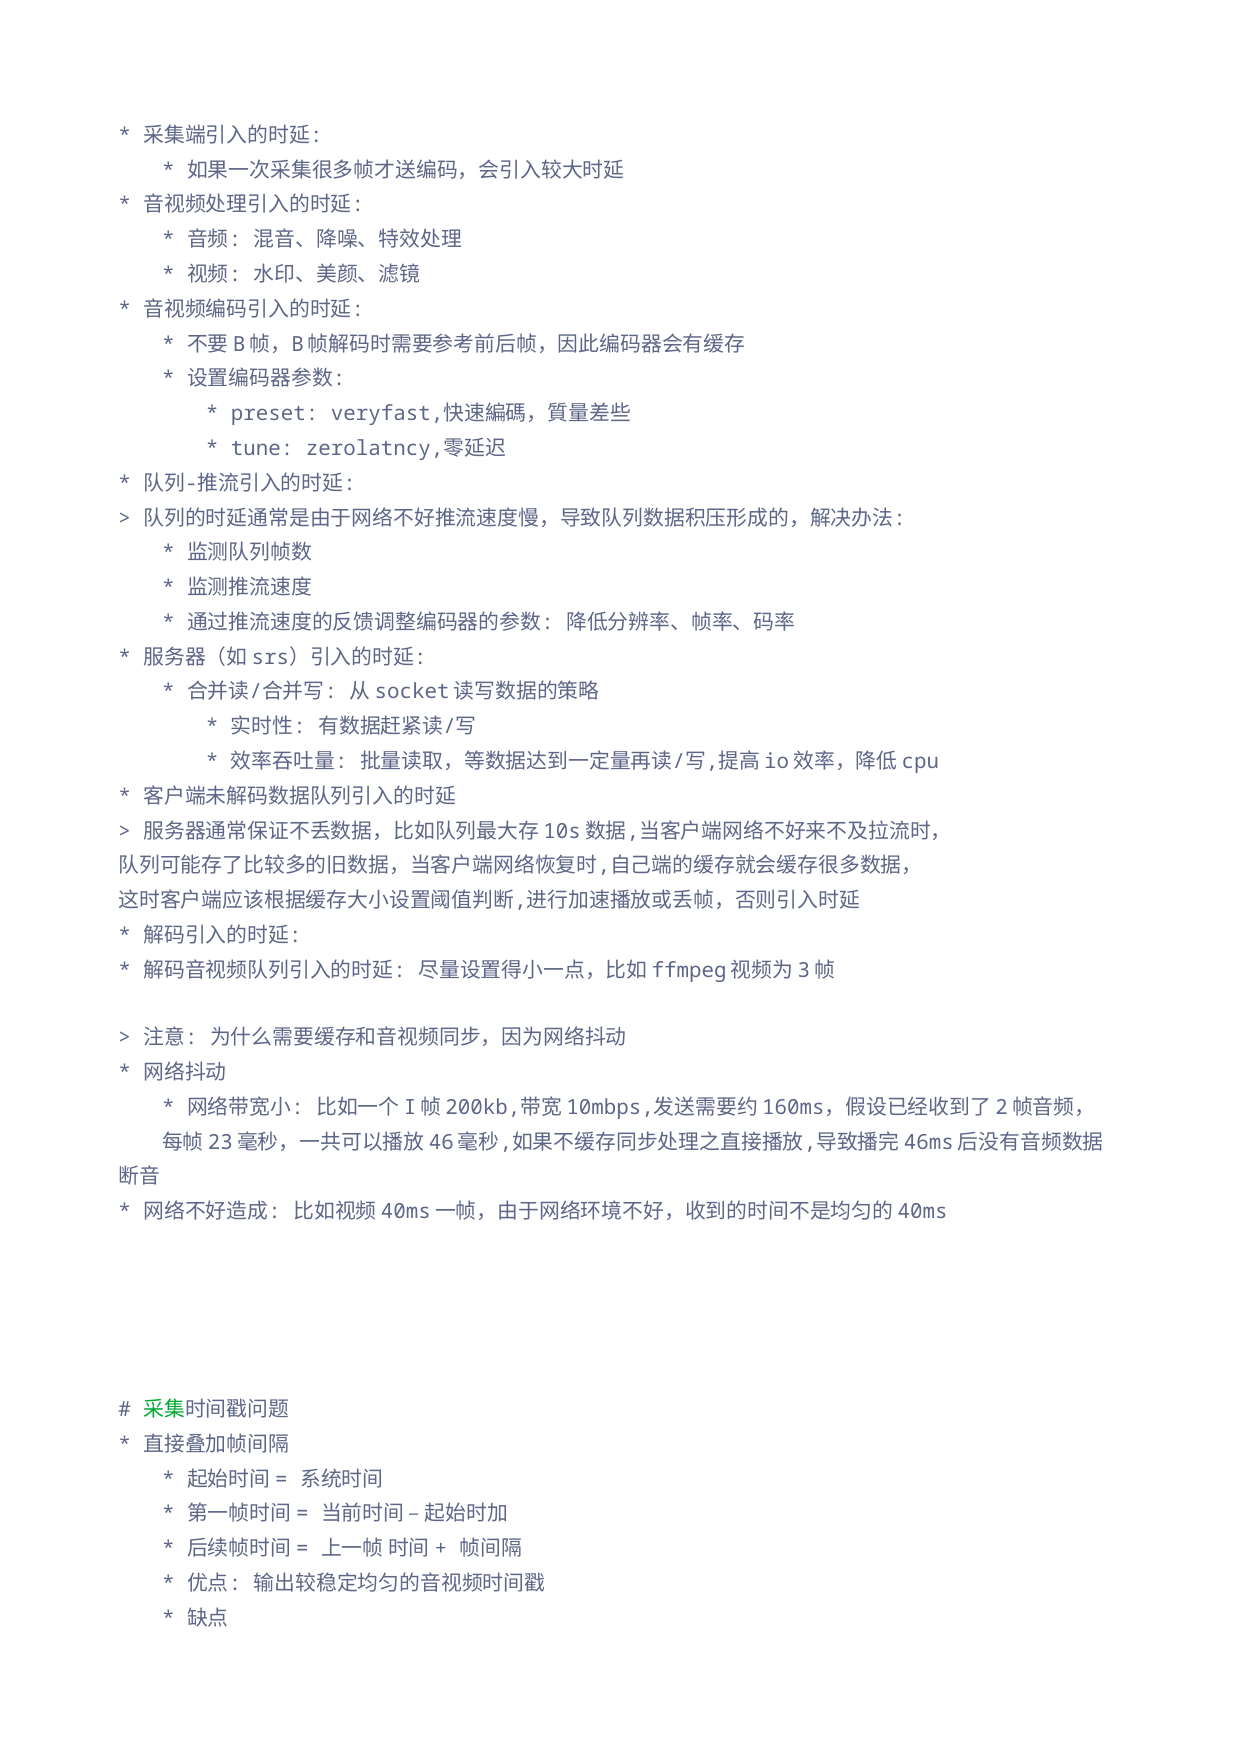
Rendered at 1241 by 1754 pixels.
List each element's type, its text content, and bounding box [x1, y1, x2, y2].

text * 网络抖动 [118, 1055, 1122, 1086]
text # 采集时间戳问题 [118, 1392, 1122, 1422]
text * 音频: 混音、降噪、特效处理 [118, 222, 1122, 253]
text 每帧23毫秒，一共可以播放46毫秒,如果不缓存同步处理之直接播放,导致播完46ms后没有音频数据断音 [118, 1125, 1122, 1190]
text 这时客户端应该根据缓存大小设置阈值判断,进行加速播放或丢帧，否则引入时延 [118, 883, 1122, 914]
text * 设置编码器参数: [118, 362, 1122, 392]
text * 队列-推流引入的时延: [118, 466, 1122, 496]
text * 如果一次采集很多帧才送编码，会引入较大时延 [118, 153, 1122, 183]
text > 服务器通常保证不丢数据，比如队列最大存10s数据,当客户端网络不好来不及拉流时， [118, 814, 1122, 844]
text 队列可能存了比较多的旧数据，当客户端网络恢复时,自己端的缓存就会缓存很多数据， [118, 849, 1122, 879]
text * tune: zerolatncy,零延迟 [118, 431, 1122, 462]
text * 解码音视频队列引入的时延: 尽量设置得小一点，比如ffmpeg视频为3帧 [118, 953, 1122, 983]
text * 客户端未解码数据队列引入的时延 [118, 779, 1122, 809]
text * 后续帧时间 = 上一帧 时间 + 帧间隔 [118, 1531, 1122, 1562]
text * 第一帧时间 = 当前时间 – 起始时加 [118, 1497, 1122, 1527]
text * 网络不好造成: 比如视频40ms一帧，由于网络环境不好，收到的时间不是均匀的40ms [118, 1194, 1122, 1225]
text * 通过推流速度的反馈调整编码器的参数: 降低分辨率、帧率、码率 [118, 605, 1122, 636]
text * preset: veryfast,快速編碼，質量差些 [118, 396, 1122, 427]
text * 优点: 输出较稳定均匀的音视频时间戳 [118, 1566, 1122, 1596]
text * 缺点 [118, 1601, 1122, 1631]
text * 音视频处理引入的时延: [118, 188, 1122, 218]
text * 解码引入的时延: [118, 918, 1122, 949]
text * 直接叠加帧间隔 [118, 1427, 1122, 1457]
text * 监测队列帧数 [118, 536, 1122, 566]
text * 视频: 水印、美颜、滤镜 [118, 257, 1122, 288]
text * 合并读/合并写: 从socket读写数据的策略 [118, 675, 1122, 705]
text * 监测推流速度 [118, 570, 1122, 601]
text * 服务器（如srs）引入的时延: [118, 640, 1122, 670]
text * 网络带宽小: 比如一个I帧200kb,带宽10mbps,发送需要约160ms，假设已经收到了2帧音频， [118, 1090, 1122, 1120]
text * 效率吞吐量: 批量读取，等数据达到一定量再读/写,提高io效率，降低cpu [118, 744, 1122, 775]
text * 不要B帧，B帧解码时需要参考前后帧，因此编码器会有缓存 [118, 327, 1122, 357]
text > 注意: 为什么需要缓存和音视频同步，因为网络抖动 [118, 1021, 1122, 1051]
text * 采集端引入的时延: [118, 118, 1122, 148]
text * 音视频编码引入的时延: [118, 292, 1122, 322]
text * 起始时间 = 系统时间 [118, 1462, 1122, 1492]
text > 队列的时延通常是由于网络不好推流速度慢，导致队列数据积压形成的，解决办法: [118, 501, 1122, 531]
text * 实时性: 有数据赶紧读/写 [118, 709, 1122, 740]
